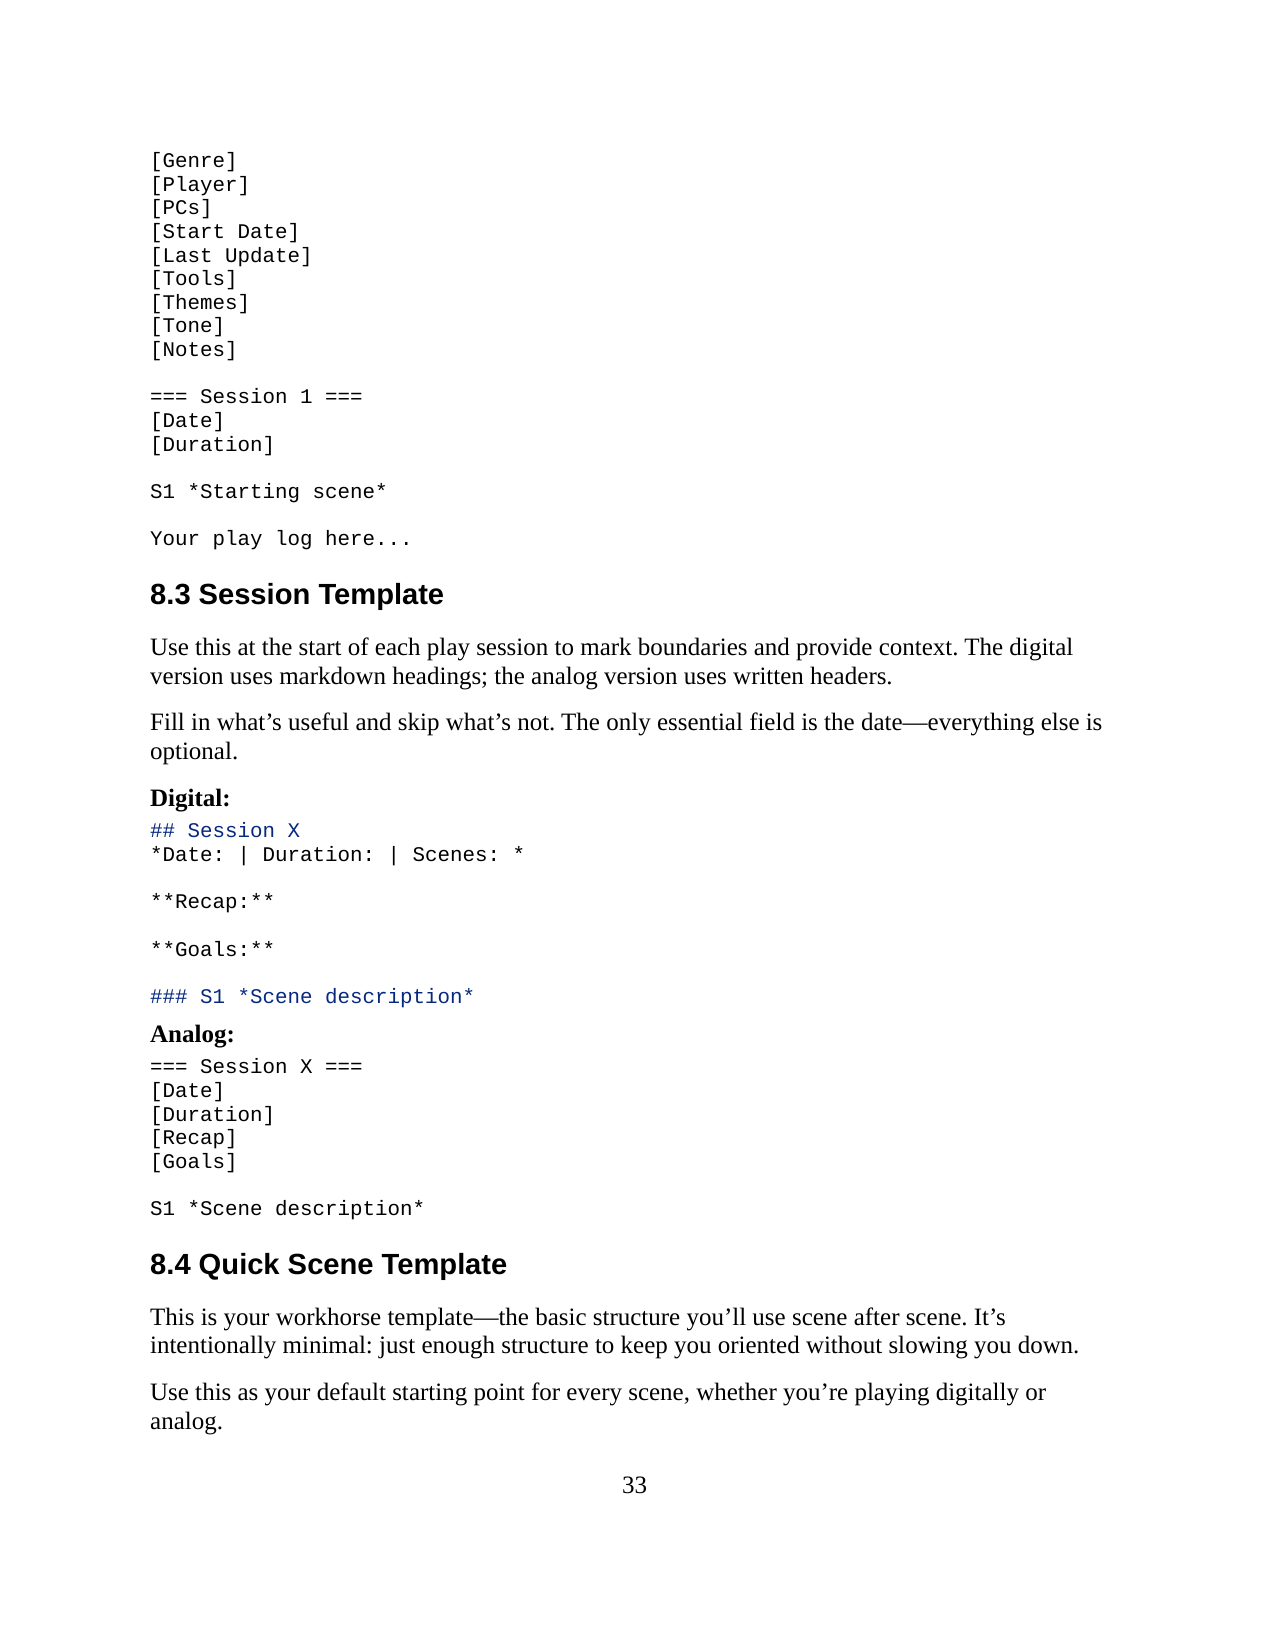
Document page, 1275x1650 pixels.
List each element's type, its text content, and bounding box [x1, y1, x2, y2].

text === Session 1 === [150, 386, 1125, 410]
subtitle 8.3 Session Template [150, 577, 1125, 611]
text ## Session X [150, 821, 1125, 844]
text This is your workhorse template—the basic structure you’ll use scene after scene. It’s intentionally minimal: just enough structure to keep you oriented without slowing you down. [150, 1302, 1125, 1359]
text [Themes] [150, 292, 1125, 316]
text Digital: [150, 783, 1125, 812]
text Analog: [150, 1019, 1125, 1047]
text Your play log here... [150, 528, 1125, 552]
text [Duration] [150, 434, 1125, 457]
text [Duration] [150, 1104, 1125, 1127]
text [Last Update] [150, 244, 1125, 268]
subtitle 8.4 Quick Scene Template [150, 1247, 1125, 1280]
text [Tools] [150, 268, 1125, 292]
text [PCs] [150, 197, 1125, 221]
text S1 *Scene description* [150, 1198, 1125, 1222]
text [Player] [150, 174, 1125, 197]
text [Goals] [150, 1151, 1125, 1174]
text [Date] [150, 1080, 1125, 1104]
text [Start Date] [150, 221, 1125, 244]
text Use this as your default starting point for every scene, whether you’re playing digitally or analog. [150, 1377, 1125, 1435]
text ### S1 *Scene description* [150, 986, 1125, 1010]
text === Session X === [150, 1056, 1125, 1080]
text [Date] [150, 410, 1125, 434]
text Fill in what’s useful and skip what’s not. The only essential field is the date—everything else is optional. [150, 707, 1125, 765]
text **Goals:** [150, 939, 1125, 962]
text *Date: | Duration: | Scenes: * [150, 844, 1125, 868]
text **Recap:** [150, 891, 1125, 915]
text S1 *Starting scene* [150, 481, 1125, 505]
text [Tone] [150, 316, 1125, 339]
text [Notes] [150, 339, 1125, 363]
text Use this at the start of each play session to mark boundaries and provide context. The digital version uses markdown headings; the analog version uses written headers. [150, 632, 1125, 689]
text [Genre] [150, 150, 1125, 174]
text [Recap] [150, 1127, 1125, 1151]
